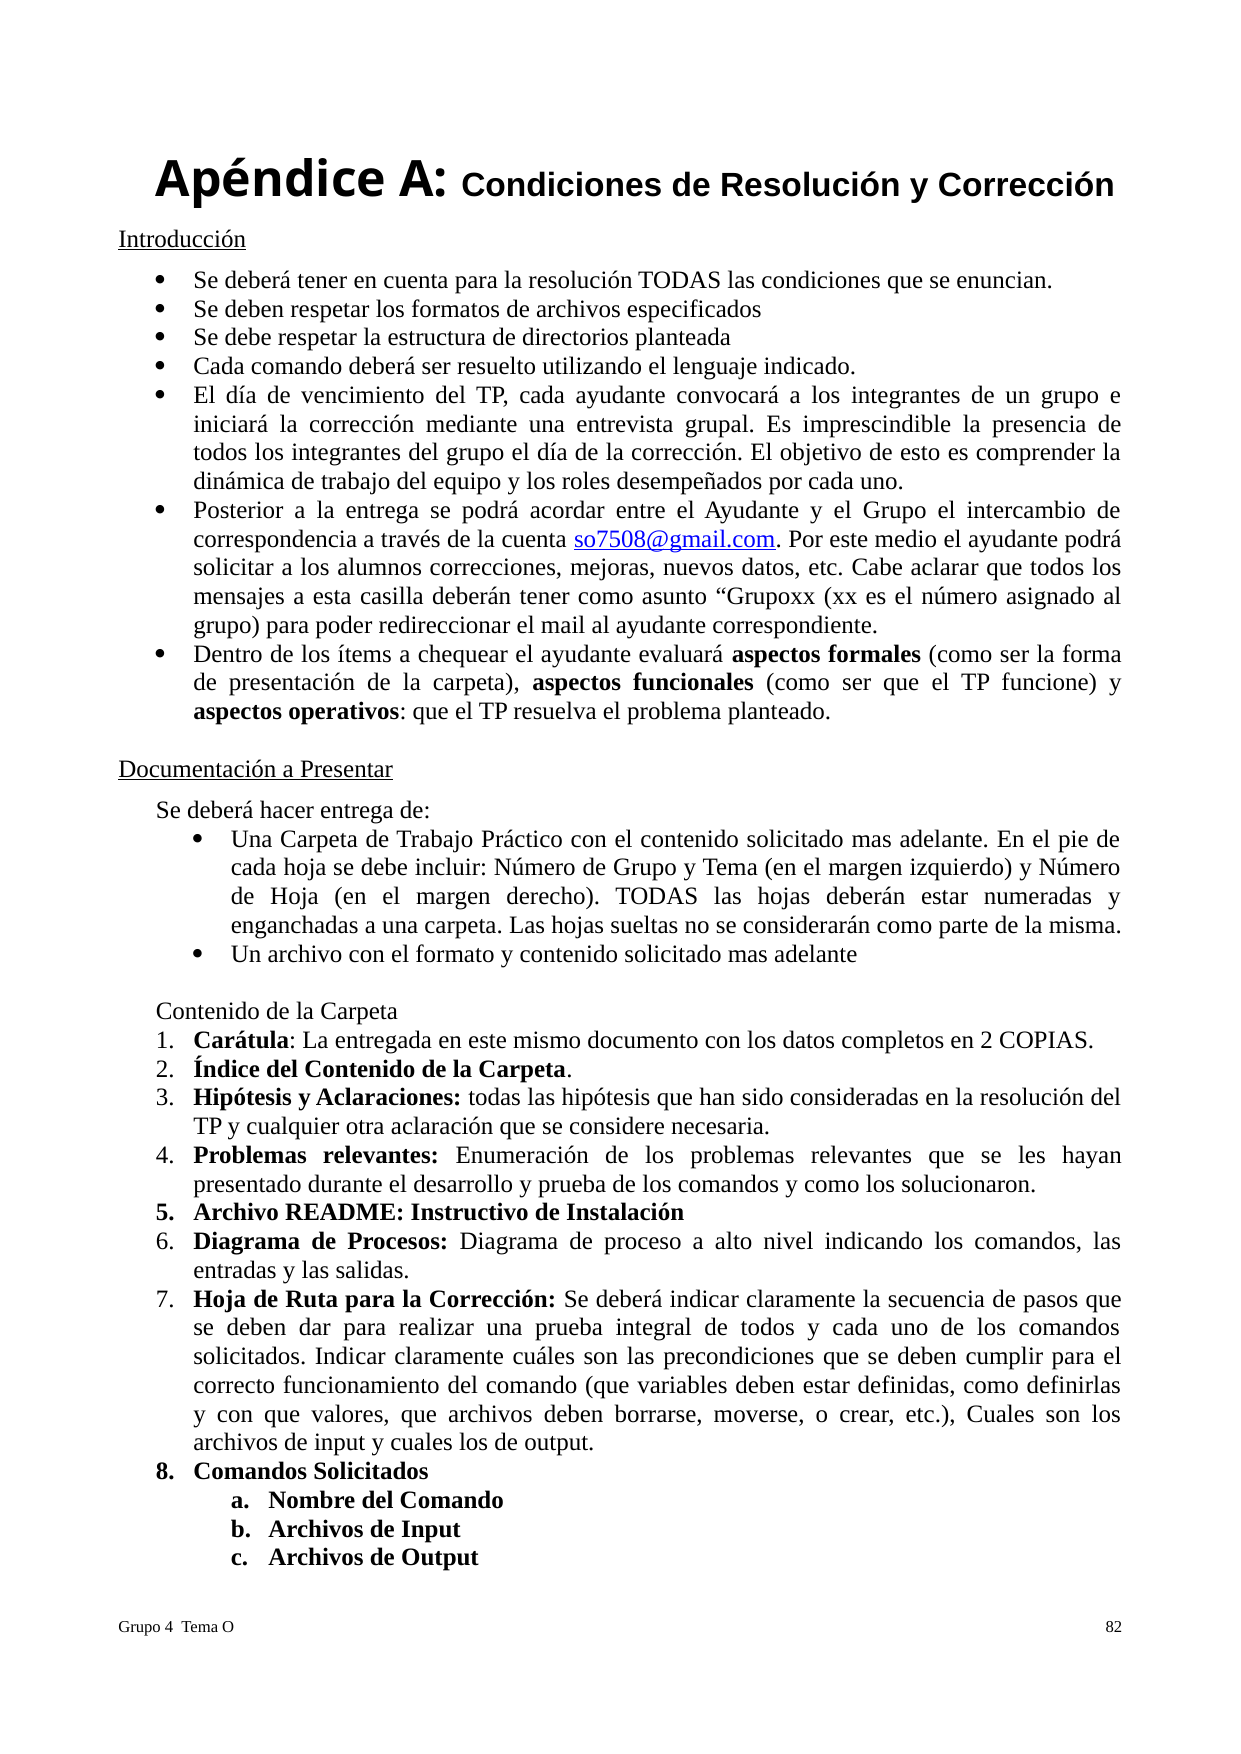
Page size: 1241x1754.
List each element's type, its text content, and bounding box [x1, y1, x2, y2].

text Introducción [118, 224, 1122, 252]
list Se deben respetar los formatos de archivos especificados [156, 294, 1122, 322]
list El día de vencimiento del TP, cada ayudante convocará a los integrantes de un grupo e iniciará la corrección mediante una entrevista grupal. Es imprescindible la presencia de todos los integrantes del grupo el día de la corrección. El objetivo de esto es comprender la dinámica de trabajo del equipo y los roles desempeñados por cada uno. [156, 380, 1122, 495]
list Dentro de los ítems a chequear el ayudante evaluará aspectos formales (como ser la forma de presentación de la carpeta), aspectos funcionales (como ser que el TP funcione) y aspectos operativos: que el TP resuelva el problema planteado. [156, 639, 1122, 725]
list Problemas relevantes: Enumeración de los problemas relevantes que se les hayan presentado durante el desarrollo y prueba de los comandos y como los solucionaron. [156, 1140, 1122, 1197]
list Comandos Solicitados [156, 1456, 1122, 1485]
list Se debe respetar la estructura de directorios planteada [156, 322, 1122, 351]
list Hipótesis y Aclaraciones: todas las hipótesis que han sido consideradas en la resolución del TP y cualquier otra aclaración que se considere necesaria. [156, 1082, 1122, 1140]
list Archivo README: Instructivo de Instalación [156, 1197, 1122, 1226]
list Cada comando deberá ser resuelto utilizando el lenguaje indicado. [156, 351, 1122, 380]
subtitle Apéndice A: Condiciones de Resolución y Corrección [156, 143, 1122, 211]
list Hoja de Ruta para la Corrección: Se deberá indicar claramente la secuencia de pasos que se deben dar para realizar una prueba integral de todos y cada uno de los comandos solicitados. Indicar claramente cuáles son las precondiciones que se deben cumplir para el correcto funcionamiento del comando (que variables deben estar definidas, como definirlas y con que valores, que archivos deben borrarse, moverse, o crear, etc.), Cuales son los archivos de input y cuales los de output. [156, 1284, 1122, 1456]
text Se deberá hacer entrega de: [156, 795, 1122, 824]
list Una Carpeta de Trabajo Práctico con el contenido solicitado mas adelante. En el pie de cada hoja se debe incluir: Número de Grupo y Tema (en el margen izquierdo) y Número de Hoja (en el margen derecho). TODAS las hojas deberán estar numeradas y enganchadas a una carpeta. Las hojas sueltas no se considerarán como parte de la misma. [193, 824, 1122, 939]
list Carátula: La entregada en este mismo documento con los datos completos en 2 COPIAS. [156, 1025, 1122, 1054]
text Contenido de la Carpeta [156, 996, 1122, 1025]
list Diagrama de Procesos: Diagrama de proceso a alto nivel indicando los comandos, las entradas y las salidas. [156, 1226, 1122, 1284]
list Nombre del Comando [231, 1485, 1122, 1514]
list Un archivo con el formato y contenido solicitado mas adelante [193, 939, 1122, 967]
list Se deberá tener en cuenta para la resolución TODAS las condiciones que se enuncian. [156, 265, 1122, 294]
list Archivos de Input [231, 1514, 1122, 1542]
list Posterior a la entrega se podrá acordar entre el Ayudante y el Grupo el intercambio de correspondencia a través de la cuenta so7508@gmail.com. Por este medio el ayudante podrá solicitar a los alumnos correcciones, mejoras, nuevos datos, etc. Cabe aclarar que todos los mensajes a esta casilla deberán tener como asunto “Grupoxx (xx es el número asignado al grupo) para poder redireccionar el mail al ayudante correspondiente. [156, 495, 1122, 639]
list Índice del Contenido de la Carpeta. [156, 1054, 1122, 1082]
text Documentación a Presentar [118, 754, 1122, 782]
list Archivos de Output [231, 1542, 1122, 1571]
